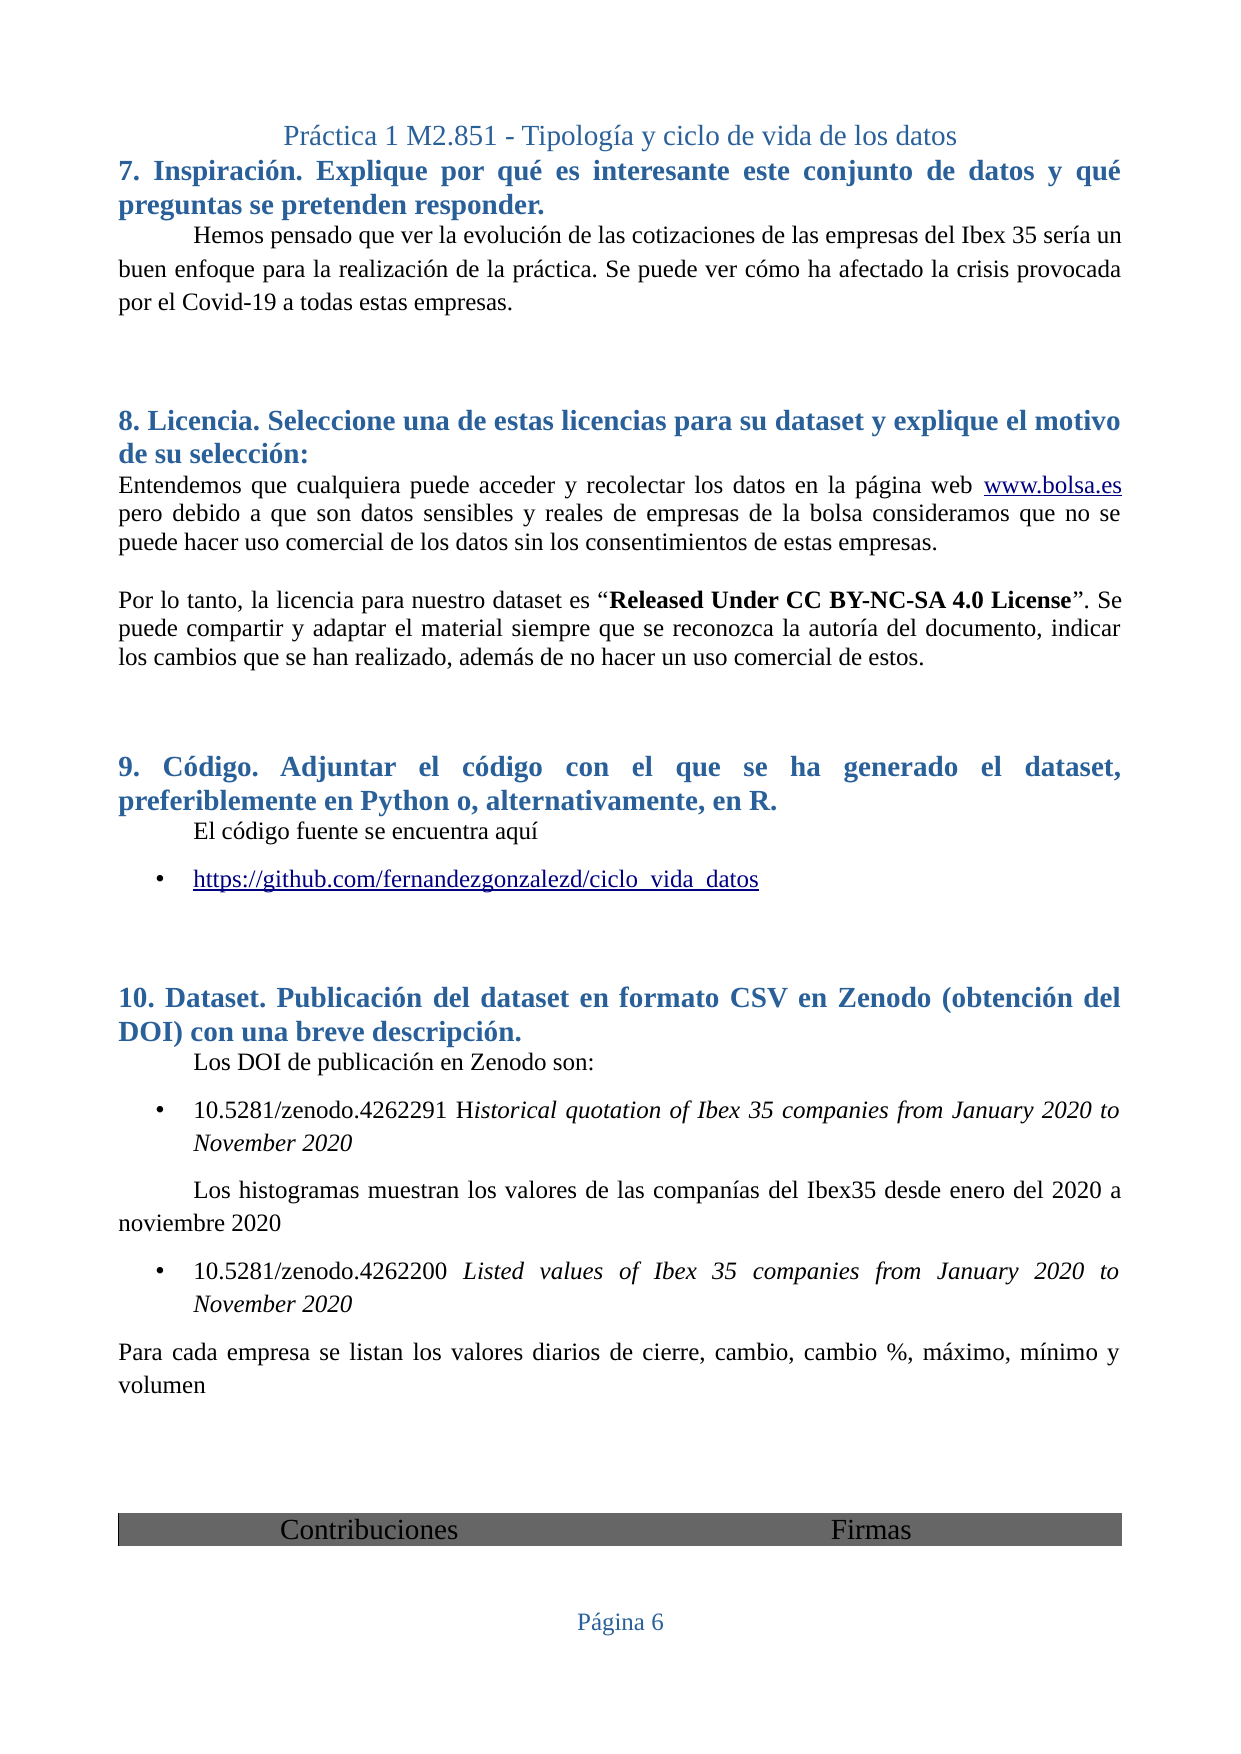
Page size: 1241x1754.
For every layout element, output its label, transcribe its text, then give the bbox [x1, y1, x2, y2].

text Por lo tanto, la licencia para nuestro dataset es “Released Under CC BY-NC-SA 4.0 License”. Se puede compartir y adaptar el material siempre que se reconozca la autoría del documento, indicar los cambios que se han realizado, además de no hacer un uso comercial de estos. [118, 585, 1122, 671]
list 10.5281/zenodo.4262291 Historical quotation of Ibex 35 companies from January 2020 to November 2020 [156, 1095, 1122, 1157]
table_header Firmas [620, 1513, 1122, 1546]
list 10.5281/zenodo.4262200 Listed values of Ibex 35 companies from January 2020 to November 2020 [156, 1256, 1122, 1318]
subtitle 8. Licencia. Seleccione una de estas licencias para su dataset y explique el motivo de su selección: [118, 403, 1122, 470]
subtitle 7. Inspiración. Explique por qué es interesante este conjunto de datos y qué preguntas se pretenden responder. [118, 153, 1122, 221]
text Los histogramas muestran los valores de las companías del Ibex35 desde enero del 2020 a noviembre 2020 [118, 1175, 1122, 1237]
subtitle 9. Código. Adjuntar el código con el que se ha generado el dataset, preferiblemente en Python o, alternativamente, en R. [118, 749, 1122, 816]
list https://github.com/fernandezgonzalezd/ciclo_vida_datos [156, 864, 1122, 893]
text El código fuente se encuentra aquí [118, 816, 1122, 845]
subtitle 10. Dataset. Publicación del dataset en formato CSV en Zenodo (obtención del DOI) con una breve descripción. [118, 980, 1122, 1047]
text Entendemos que cualquiera puede acceder y recolectar los datos en la página web www.bolsa.es pero debido a que son datos sensibles y reales de empresas de la bolsa consideramos que no se puede hacer uso comercial de los datos sin los consentimientos de estas empresas. [118, 470, 1122, 556]
text Los DOI de publicación en Zenodo son: [118, 1047, 1122, 1076]
text Para cada empresa se listan los valores diarios de cierre, cambio, cambio %, máximo, mínimo y volumen [118, 1337, 1122, 1398]
text Hemos pensado que ver la evolución de las cotizaciones de las empresas del Ibex 35 sería un buen enfoque para la realización de la práctica. Se puede ver cómo ha afectado la crisis provocada por el Covid-19 a todas estas empresas. [118, 221, 1122, 315]
table_header Contribuciones [119, 1513, 620, 1546]
